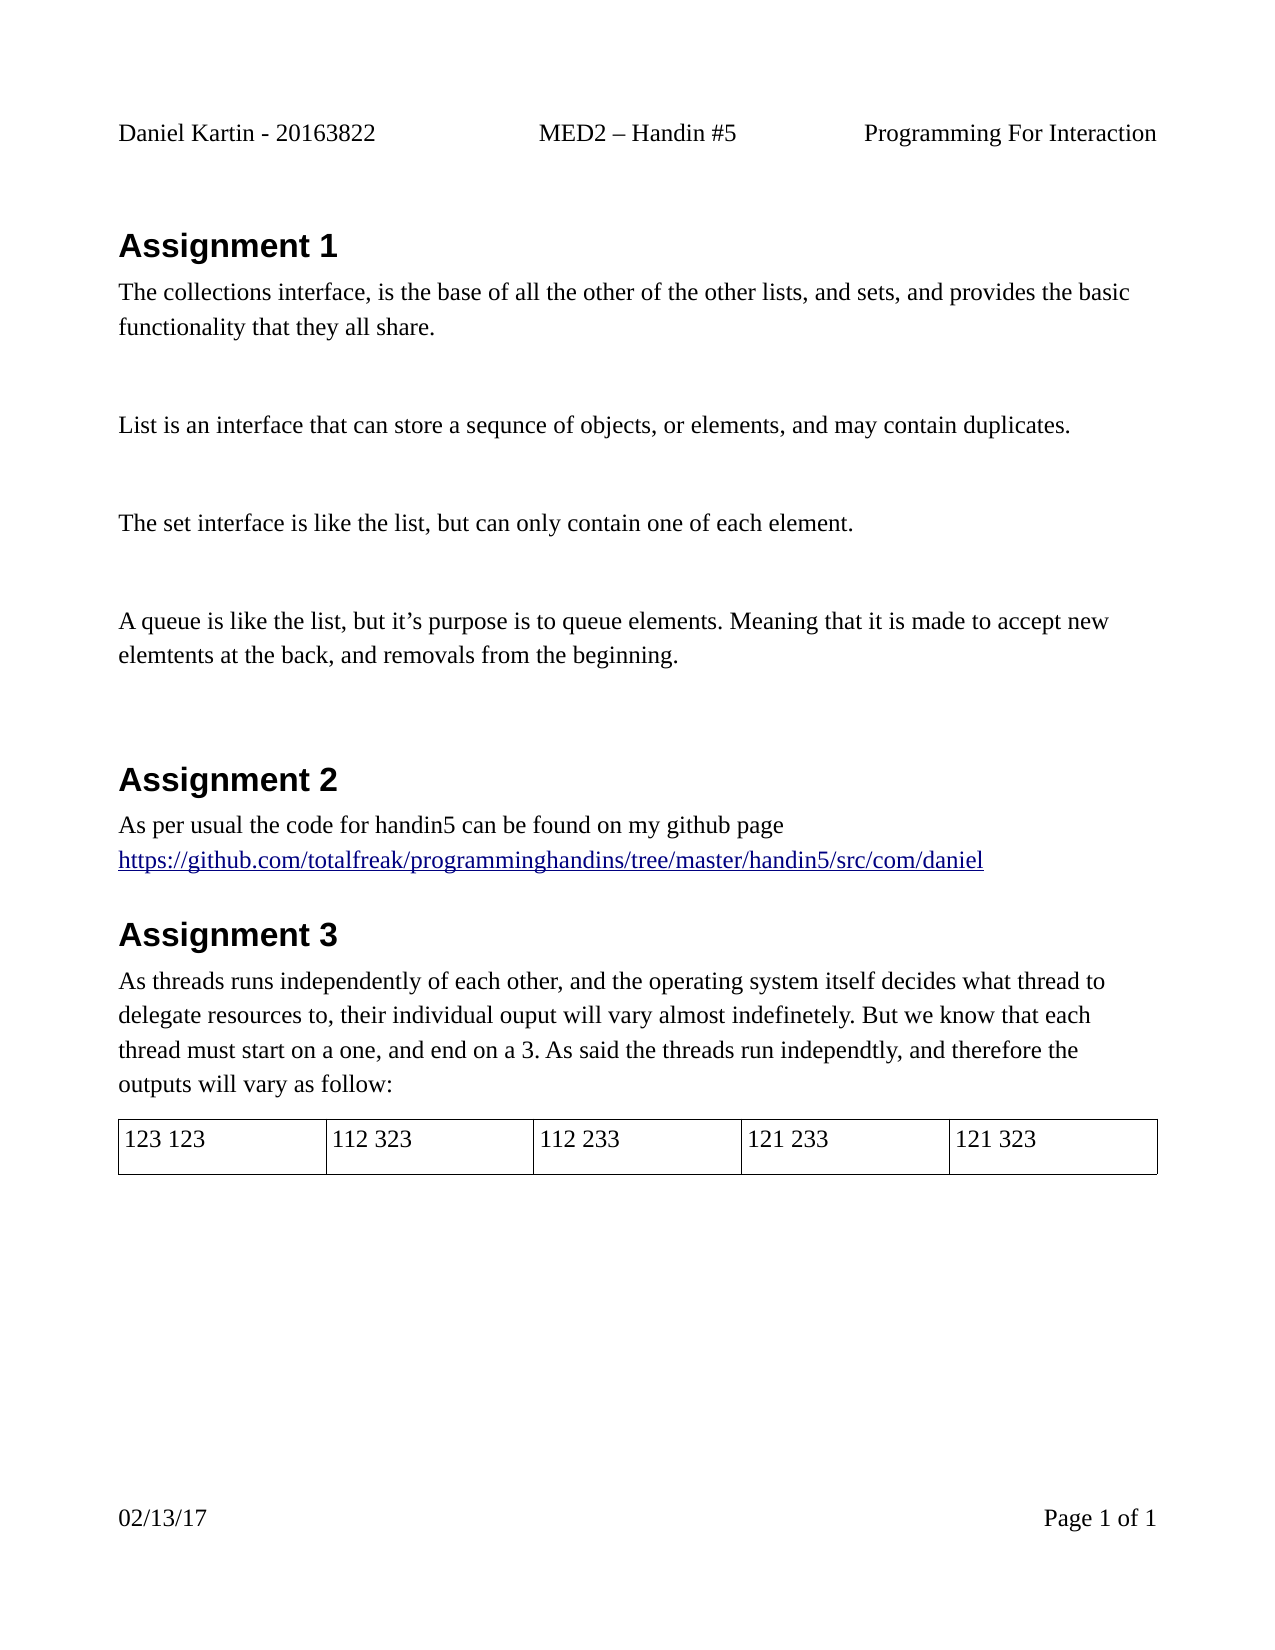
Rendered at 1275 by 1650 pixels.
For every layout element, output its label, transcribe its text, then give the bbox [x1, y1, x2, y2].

text As per usual the code for handin5 can be found on my github page https://github.com/totalfreak/programminghandins/tree/master/handin5/src/com/daniel [118, 811, 1157, 874]
table_header 121 323 [950, 1120, 1157, 1173]
text As threads runs independently of each other, and the operating system itself decides what thread to delegate resources to, their individual ouput will vary almost indefinetely. But we know that each thread must start on a one, and end on a 3. As said the threads run independtly, and therefore the outputs will vary as follow: [118, 966, 1157, 1098]
text List is an interface that can store a sequnce of objects, or elements, and may contain duplicates. [118, 410, 1157, 438]
table_header 123 123 [119, 1120, 326, 1173]
text A queue is like the list, but it’s purpose is to queue elements. Meaning that it is made to accept new elemtents at the back, and removals from the beginning. [118, 606, 1157, 669]
subtitle Assignment 3 [118, 915, 1157, 953]
table_header 121 233 [742, 1120, 949, 1173]
table_header 112 323 [327, 1120, 533, 1173]
text The collections interface, is the base of all the other of the other lists, and sets, and provides the basic functionality that they all share. [118, 277, 1157, 340]
table_header 112 233 [534, 1120, 741, 1173]
subtitle Assignment 2 [118, 759, 1157, 798]
text The set interface is like the list, but can only contain one of each element. [118, 508, 1157, 537]
subtitle Assignment 1 [118, 226, 1157, 264]
